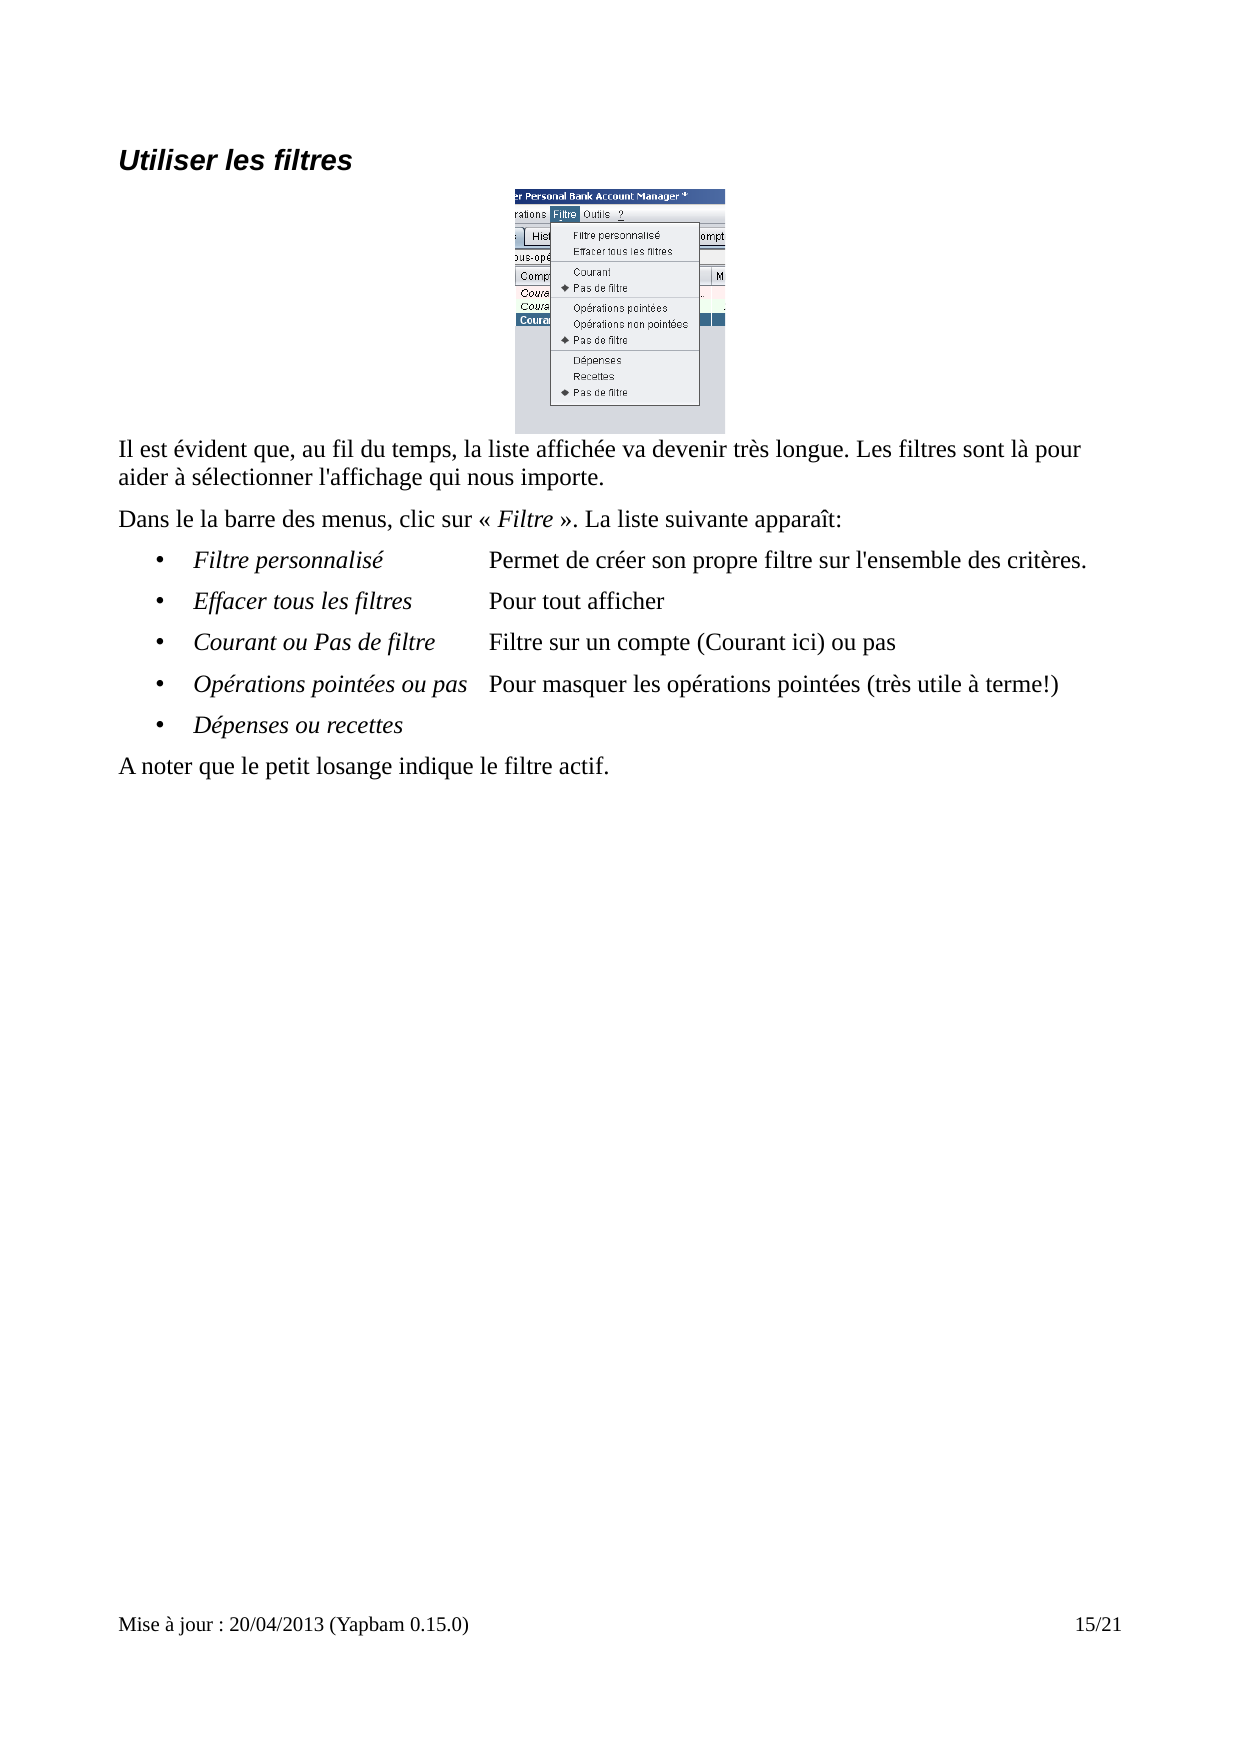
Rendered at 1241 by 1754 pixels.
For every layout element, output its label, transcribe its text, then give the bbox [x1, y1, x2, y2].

picture [515, 189, 725, 434]
list Dépenses ou recettes [156, 710, 1122, 739]
text A noter que le petit losange indique le filtre actif. [118, 751, 1122, 780]
text Il est évident que, au fil du temps, la liste affichée va devenir très longue. Les filtres sont là pour aider à sélectionner l'affichage qui nous importe. [118, 434, 1122, 491]
list Opérations pointées ou pas Pour masquer les opérations pointées (très utile à terme!) [156, 669, 1122, 697]
list Filtre personnalisé Permet de créer son propre filtre sur l'ensemble des critères. [156, 545, 1122, 574]
subtitle Utiliser les filtres [118, 143, 1122, 177]
list Courant ou Pas de filtre Filtre sur un compte (Courant ici) ou pas [156, 627, 1122, 656]
text Dans le la barre des menus, clic sur « Filtre ». La liste suivante apparaît: [118, 504, 1122, 532]
list Effacer tous les filtres Pour tout afficher [156, 586, 1122, 615]
